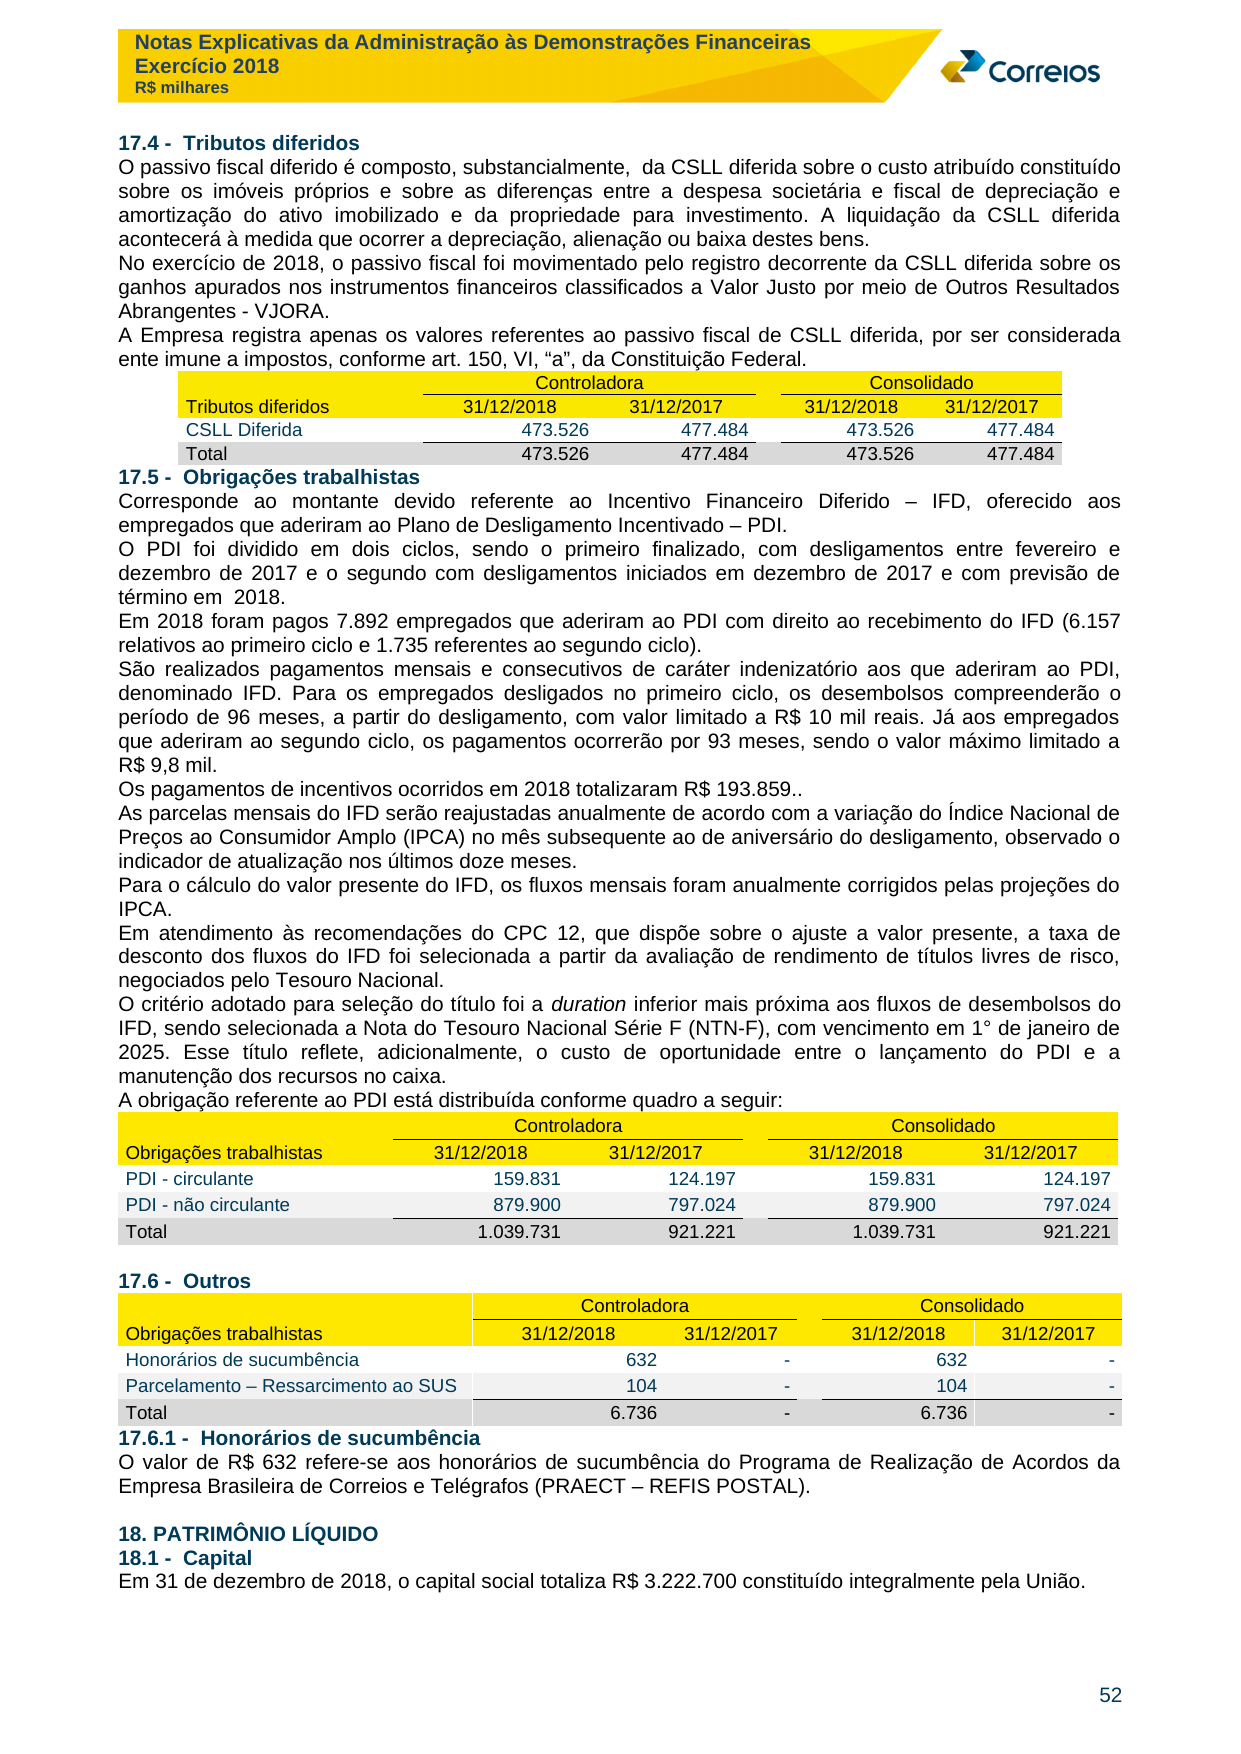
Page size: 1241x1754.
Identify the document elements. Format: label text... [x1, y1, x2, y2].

text Em 2018 foram pagos 7.892 empregados que aderiram ao PDI com direito ao recebimento do IFD (6.157 relativos ao primeiro ciclo e 1.735 referentes ao segundo ciclo). [118, 609, 1122, 657]
text Corresponde ao montante devido referente ao Incentivo Financeiro Diferido – IFD, oferecido aos empregados que aderiram ao Plano de Desligamento Incentivado – PDI. [118, 489, 1122, 537]
text A Empresa registra apenas os valores referentes ao passivo fiscal de CSLL diferida, por ser considerada ente imune a impostos, conforme art. 150, VI, “a”, da Constituição Federal. [118, 323, 1122, 371]
table_cell 6.736 [473, 1400, 664, 1426]
table_header [118, 1293, 472, 1319]
table_cell [797, 1399, 822, 1426]
table_cell Obrigações trabalhistas [118, 1139, 393, 1165]
table_cell 879.900 [768, 1192, 943, 1218]
table_header Controladora [423, 371, 756, 394]
subtitle Honorários de sucumbência [118, 1426, 1122, 1449]
table_cell 31/12/2017 [943, 1140, 1118, 1165]
table_cell - [975, 1373, 1122, 1399]
table_cell 31/12/2018 [393, 1140, 568, 1165]
table_cell - [664, 1400, 797, 1426]
table_cell 797.024 [943, 1192, 1118, 1218]
table_cell 124.197 [568, 1165, 743, 1192]
table_cell 921.221 [568, 1219, 743, 1245]
text No exercício de 2018, o passivo fiscal foi movimentado pelo registro decorrente da CSLL diferida sobre os ganhos apurados nos instrumentos financeiros classificados a Valor Justo por meio de Outros Resultados Abrangentes - VJORA. [118, 251, 1122, 323]
table_cell Honorários de sucumbência [118, 1346, 472, 1372]
table_cell 1.039.731 [393, 1219, 568, 1245]
table_cell 159.831 [393, 1165, 568, 1192]
text As parcelas mensais do IFD serão reajustadas anualmente de acordo com a variação do Índice Nacional de Preços ao Consumidor Amplo (IPCA) no mês subsequente ao de aniversário do desligamento, observado o indicador de atualização nos últimos doze meses. [118, 801, 1122, 872]
table_cell Parcelamento – Ressarcimento ao SUS [118, 1373, 472, 1399]
table_cell 1.039.731 [768, 1219, 943, 1245]
table_header [756, 371, 781, 394]
table_cell 879.900 [393, 1192, 568, 1218]
table_cell 632 [473, 1346, 664, 1372]
picture [127, 1198, 134, 1204]
table_cell [797, 1346, 822, 1372]
table_cell [756, 442, 781, 465]
table_cell Obrigações trabalhistas [118, 1319, 472, 1346]
table_cell PDI - não circulante [118, 1192, 393, 1218]
table_cell Total [178, 442, 423, 465]
text Para o cálculo do valor presente do IFD, os fluxos mensais foram anualmente corrigidos pelas projeções do IPCA. [118, 872, 1122, 920]
subtitle Tributos diferidos [118, 131, 1122, 155]
table_cell 921.221 [943, 1219, 1118, 1245]
table_cell 31/12/2017 [596, 395, 756, 418]
text O valor de R$ 632 refere-se aos honorários de sucumbência do Programa de Realização de Acordos da Empresa Brasileira de Correios e Telégrafos (PRAECT – REFIS POSTAL). [118, 1449, 1122, 1497]
text Em atendimento às recomendações do CPC 12, que dispõe sobre o ajuste a valor presente, a taxa de desconto dos fluxos do IFD foi selecionada a partir da avaliação de rendimento de títulos livres de risco, negociados pelo Tesouro Nacional. [118, 920, 1122, 992]
table_header Controladora [393, 1112, 743, 1139]
table_header Consolidado [768, 1112, 1118, 1139]
table_cell 31/12/2017 [664, 1320, 797, 1346]
picture [255, 425, 260, 436]
table_cell [756, 394, 781, 418]
table_cell - [975, 1346, 1122, 1372]
picture [127, 1379, 134, 1385]
table_cell 477.484 [596, 418, 756, 442]
table_header [118, 1112, 393, 1139]
table_cell 6.736 [822, 1400, 974, 1426]
table_cell 104 [822, 1373, 974, 1399]
table_cell [743, 1165, 768, 1192]
table_cell [743, 1218, 768, 1245]
table_cell 104 [473, 1373, 664, 1399]
table_header Consolidado [781, 371, 1062, 394]
table_cell 473.526 [781, 418, 921, 442]
picture [127, 1172, 134, 1178]
table_cell 159.831 [768, 1165, 943, 1192]
subtitle Obrigações trabalhistas [118, 465, 1122, 489]
text Os pagamentos de incentivos ocorridos em 2018 totalizaram R$ 193.859.. [118, 777, 1122, 801]
table_cell - [664, 1373, 797, 1399]
table_cell 473.526 [423, 418, 596, 442]
table_cell 124.197 [943, 1165, 1118, 1192]
picture [118, 29, 1123, 103]
table_cell 31/12/2018 [822, 1320, 974, 1346]
table_cell 632 [822, 1346, 974, 1372]
table_cell 473.526 [423, 443, 596, 465]
table_header [743, 1112, 768, 1139]
table_cell 31/12/2017 [975, 1320, 1122, 1346]
subtitle Capital [118, 1545, 1122, 1569]
table_cell 31/12/2018 [768, 1140, 943, 1165]
table_cell [743, 1192, 768, 1218]
table_cell PDI - circulante [118, 1165, 393, 1192]
text O critério adotado para seleção do título foi a duration inferior mais próxima aos fluxos de desembolsos do IFD, sendo selecionada a Nota do Tesouro Nacional Série F (NTN-F), com vencimento em 1° de janeiro de 2025. Esse título reflete, adicionalmente, o custo de oportunidade entre o lançamento do PDI e a manutenção dos recursos no caixa. [118, 992, 1122, 1088]
picture [927, 1172, 931, 1183]
text A obrigação referente ao PDI está distribuída conforme quadro a seguir: [118, 1088, 1122, 1112]
table_cell [743, 1139, 768, 1165]
table_cell 31/12/2018 [781, 395, 921, 418]
table_cell - [664, 1346, 797, 1372]
text Em 31 de dezembro de 2018, o capital social totaliza R$ 3.222.700 constituído integralmente pela União. [118, 1569, 1122, 1593]
table_header [797, 1293, 822, 1319]
table_header [178, 371, 423, 394]
table_cell Total [118, 1399, 472, 1426]
table_cell [756, 418, 781, 442]
table_cell 477.484 [921, 418, 1062, 442]
table_cell CSLL Diferida [178, 418, 423, 442]
subtitle Outros [118, 1269, 1122, 1293]
table_cell 31/12/2018 [423, 395, 596, 418]
table_cell 797.024 [568, 1192, 743, 1218]
table_cell - [975, 1400, 1122, 1426]
text O PDI foi dividido em dois ciclos, sendo o primeiro finalizado, com desligamentos entre fevereiro e dezembro de 2017 e o segundo com desligamentos iniciados em dezembro de 2017 e com previsão de término em 2018. [118, 537, 1122, 609]
picture [552, 1172, 556, 1183]
table_header Consolidado [822, 1293, 1122, 1319]
table_cell 477.484 [596, 443, 756, 465]
subtitle PATRIMÔNIO LÍQUIDO [118, 1521, 1122, 1545]
text O passivo fiscal diferido é composto, substancialmente, da CSLL diferida sobre o custo atribuído constituído sobre os imóveis próprios e sobre as diferenças entre a despesa societária e fiscal de depreciação e amortização do ativo imobilizado e da propriedade para investimento. A liquidação da CSLL diferida acontecerá à medida que ocorrer a depreciação, alienação ou baixa destes bens. [118, 155, 1122, 251]
table_cell Tributos diferidos [178, 394, 423, 418]
table_cell 31/12/2017 [921, 395, 1062, 418]
table_cell Total [118, 1218, 393, 1245]
table_cell 473.526 [781, 443, 921, 465]
table_cell 31/12/2018 [473, 1320, 664, 1346]
table_cell [797, 1319, 822, 1346]
table_cell 31/12/2017 [568, 1140, 743, 1165]
table_header Controladora [473, 1293, 797, 1319]
text São realizados pagamentos mensais e consecutivos de caráter indenizatório aos que aderiram ao PDI, denominado IFD. Para os empregados desligados no primeiro ciclo, os desembolsos compreenderão o período de 96 meses, a partir do desligamento, com valor limitado a R$ 10 mil reais. Já aos empregados que aderiram ao segundo ciclo, os pagamentos ocorrerão por 93 meses, sendo o valor máximo limitado a R$ 9,8 mil. [118, 657, 1122, 777]
table_cell 477.484 [921, 443, 1062, 465]
table_cell [797, 1373, 822, 1399]
